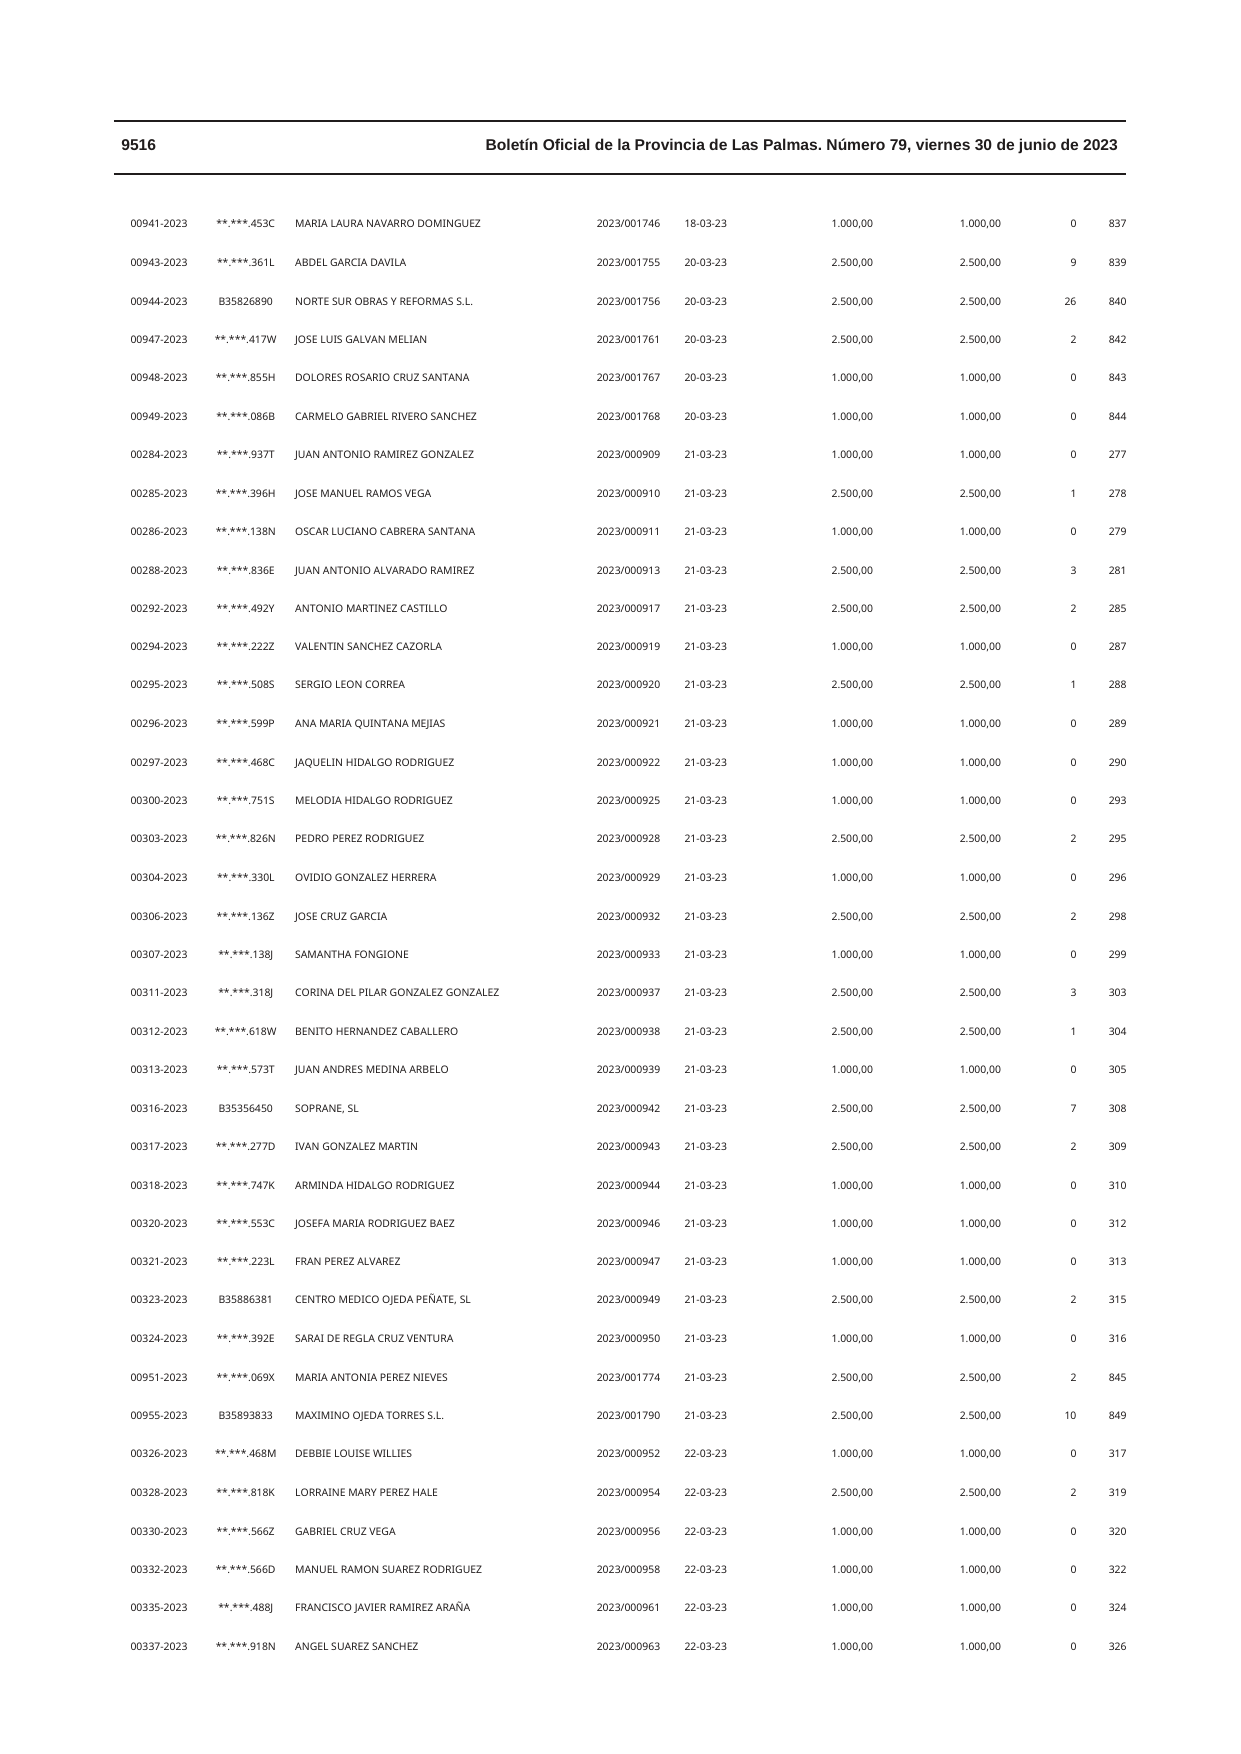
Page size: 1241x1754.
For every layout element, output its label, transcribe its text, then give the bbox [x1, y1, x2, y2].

table_cell 00335-2023 [114, 1589, 204, 1627]
table_cell 00955-2023 [114, 1397, 204, 1435]
table_cell 317 [1076, 1435, 1126, 1473]
table_cell 21-03-23 [670, 897, 776, 935]
table_cell 1.000,00 [776, 1627, 919, 1658]
table_cell 21-03-23 [670, 1281, 776, 1320]
table_cell **.***.618W [204, 1012, 287, 1051]
table_cell MANUEL RAMON SUAREZ RODRIGUEZ [287, 1550, 555, 1589]
table_cell 2023/000922 [555, 743, 669, 782]
table_cell **.***.488J [204, 1589, 287, 1627]
table_cell 0 [1023, 1512, 1076, 1550]
table_cell 21-03-23 [670, 628, 776, 666]
table_cell 1.000,00 [919, 858, 1023, 897]
table_cell 2.500,00 [776, 974, 919, 1012]
table_cell **.***.086B [204, 397, 287, 436]
table_cell 1.000,00 [919, 397, 1023, 436]
table_cell 0 [1023, 1051, 1076, 1089]
table_cell 00320-2023 [114, 1204, 204, 1243]
table_cell 1.000,00 [776, 1166, 919, 1204]
table_cell 21-03-23 [670, 513, 776, 551]
table_cell DEBBIE LOUISE WILLIES [287, 1435, 555, 1473]
table_cell 20-03-23 [670, 243, 776, 282]
table_cell 2 [1023, 589, 1076, 628]
table_cell 2023/000932 [555, 897, 669, 935]
table_cell JOSE LUIS GALVAN MELIAN [287, 320, 555, 359]
table_cell 299 [1076, 935, 1126, 974]
table_cell SARAI DE REGLA CRUZ VENTURA [287, 1320, 555, 1358]
table_cell 2.500,00 [919, 1281, 1023, 1320]
table_cell 1.000,00 [919, 1550, 1023, 1589]
table_cell **.***.751S [204, 782, 287, 820]
table_cell 0 [1023, 1550, 1076, 1589]
table_cell 1.000,00 [776, 397, 919, 436]
table_cell BENITO HERNANDEZ CABALLERO [287, 1012, 555, 1051]
table_cell 2023/000950 [555, 1320, 669, 1358]
table_cell VALENTIN SANCHEZ CAZORLA [287, 628, 555, 666]
table_cell 2023/001790 [555, 1397, 669, 1435]
table_cell 00306-2023 [114, 897, 204, 935]
table_cell **.***.826N [204, 820, 287, 858]
table_cell 00318-2023 [114, 1166, 204, 1204]
table_cell 2023/000929 [555, 858, 669, 897]
table_cell JAQUELIN HIDALGO RODRIGUEZ [287, 743, 555, 782]
table_cell 21-03-23 [670, 666, 776, 705]
table_cell ABDEL GARCIA DAVILA [287, 243, 555, 282]
table_cell 1.000,00 [919, 1589, 1023, 1627]
table_cell ARMINDA HIDALGO RODRIGUEZ [287, 1166, 555, 1204]
table_cell **.***.553C [204, 1204, 287, 1243]
table_cell 2023/001756 [555, 282, 669, 320]
table_cell 1.000,00 [776, 1204, 919, 1243]
table_cell JOSE MANUEL RAMOS VEGA [287, 474, 555, 513]
table_cell 00943-2023 [114, 243, 204, 282]
table_cell 1.000,00 [776, 513, 919, 551]
table_cell 00286-2023 [114, 513, 204, 551]
table_cell 00292-2023 [114, 589, 204, 628]
table_cell 2.500,00 [919, 474, 1023, 513]
table_cell 1.000,00 [776, 1550, 919, 1589]
table_cell 2023/000913 [555, 551, 669, 589]
table_cell 2.500,00 [919, 1089, 1023, 1128]
table_cell 2.500,00 [919, 589, 1023, 628]
table_cell 2.500,00 [776, 1358, 919, 1397]
table_cell 2.500,00 [776, 1128, 919, 1166]
table_cell 20-03-23 [670, 359, 776, 397]
table_cell 285 [1076, 589, 1126, 628]
table_cell 21-03-23 [670, 1397, 776, 1435]
table_cell **.***.138J [204, 935, 287, 974]
table_cell 320 [1076, 1512, 1126, 1550]
table_cell 00944-2023 [114, 282, 204, 320]
table_cell 3 [1023, 551, 1076, 589]
table_cell MELODIA HIDALGO RODRIGUEZ [287, 782, 555, 820]
table_cell 0 [1023, 359, 1076, 397]
table_cell 312 [1076, 1204, 1126, 1243]
table_cell 0 [1023, 705, 1076, 743]
table_cell 10 [1023, 1397, 1076, 1435]
table_cell 326 [1076, 1627, 1126, 1658]
table_cell 0 [1023, 935, 1076, 974]
table_cell 315 [1076, 1281, 1126, 1320]
table_cell 21-03-23 [670, 1128, 776, 1166]
table_cell 310 [1076, 1166, 1126, 1204]
table_cell 2.500,00 [919, 1358, 1023, 1397]
table_cell NORTE SUR OBRAS Y REFORMAS S.L. [287, 282, 555, 320]
table_header 837 [1076, 195, 1126, 243]
table_cell JOSEFA MARIA RODRIGUEZ BAEZ [287, 1204, 555, 1243]
table_cell 00317-2023 [114, 1128, 204, 1166]
table_cell 1.000,00 [776, 705, 919, 743]
table_cell 290 [1076, 743, 1126, 782]
table_cell **.***.138N [204, 513, 287, 551]
table_cell 2.500,00 [919, 1012, 1023, 1051]
table_cell 00313-2023 [114, 1051, 204, 1089]
table_cell 1.000,00 [776, 782, 919, 820]
table_cell 1.000,00 [776, 628, 919, 666]
table_cell 279 [1076, 513, 1126, 551]
table_cell 9 [1023, 243, 1076, 282]
table_cell 0 [1023, 1627, 1076, 1658]
table_cell 00324-2023 [114, 1320, 204, 1358]
table_cell 2.500,00 [919, 243, 1023, 282]
table_cell 00326-2023 [114, 1435, 204, 1473]
table_cell **.***.277D [204, 1128, 287, 1166]
table_cell 1.000,00 [776, 935, 919, 974]
table_cell 2.500,00 [776, 320, 919, 359]
table_cell 2023/000944 [555, 1166, 669, 1204]
table_cell 295 [1076, 820, 1126, 858]
table_cell 1.000,00 [776, 1320, 919, 1358]
table_cell GABRIEL CRUZ VEGA [287, 1512, 555, 1550]
table_cell 2023/001774 [555, 1358, 669, 1397]
table_cell **.***.573T [204, 1051, 287, 1089]
table_cell **.***.855H [204, 359, 287, 397]
table_cell 22-03-23 [670, 1550, 776, 1589]
table_cell 2023/000910 [555, 474, 669, 513]
table_cell 2023/000947 [555, 1243, 669, 1281]
table_cell 2.500,00 [919, 666, 1023, 705]
table_cell CORINA DEL PILAR GONZALEZ GONZALEZ [287, 974, 555, 1012]
table_cell 278 [1076, 474, 1126, 513]
table_cell 0 [1023, 397, 1076, 436]
table_cell 2023/000938 [555, 1012, 669, 1051]
table_cell 2.500,00 [776, 243, 919, 282]
table_cell 1.000,00 [919, 1166, 1023, 1204]
table_cell 2023/000919 [555, 628, 669, 666]
table_cell 0 [1023, 743, 1076, 782]
table_cell 2 [1023, 820, 1076, 858]
table_cell 1.000,00 [919, 1243, 1023, 1281]
table_cell 845 [1076, 1358, 1126, 1397]
table_cell IVAN GONZALEZ MARTIN [287, 1128, 555, 1166]
table_cell 316 [1076, 1320, 1126, 1358]
table_cell 2 [1023, 1473, 1076, 1512]
table_cell 1.000,00 [919, 1512, 1023, 1550]
table_cell 2 [1023, 1128, 1076, 1166]
table_cell 2.500,00 [919, 320, 1023, 359]
table_cell 2 [1023, 1281, 1076, 1320]
table_header 00941-2023 [114, 195, 204, 243]
table_cell 1.000,00 [776, 1051, 919, 1089]
table_cell 21-03-23 [670, 1358, 776, 1397]
table_cell **.***.361L [204, 243, 287, 282]
table_cell 843 [1076, 359, 1126, 397]
table_cell 2.500,00 [919, 282, 1023, 320]
table_cell DOLORES ROSARIO CRUZ SANTANA [287, 359, 555, 397]
table_cell 2023/000956 [555, 1512, 669, 1550]
table_cell 00288-2023 [114, 551, 204, 589]
table_cell 21-03-23 [670, 1012, 776, 1051]
table_cell 287 [1076, 628, 1126, 666]
table_cell 0 [1023, 1320, 1076, 1358]
table_cell 1.000,00 [919, 782, 1023, 820]
table_cell 21-03-23 [670, 436, 776, 474]
table_cell 21-03-23 [670, 743, 776, 782]
table_cell 1.000,00 [776, 1435, 919, 1473]
table_cell **.***.918N [204, 1627, 287, 1658]
table_cell 839 [1076, 243, 1126, 282]
table_cell 296 [1076, 858, 1126, 897]
table_cell 1.000,00 [776, 359, 919, 397]
table_cell JUAN ANTONIO ALVARADO RAMIREZ [287, 551, 555, 589]
table_cell 313 [1076, 1243, 1126, 1281]
table_cell 309 [1076, 1128, 1126, 1166]
table_cell 00330-2023 [114, 1512, 204, 1550]
table_cell B35893833 [204, 1397, 287, 1435]
table_cell **.***.392E [204, 1320, 287, 1358]
table_cell 2.500,00 [919, 1397, 1023, 1435]
table_cell 21-03-23 [670, 820, 776, 858]
table_cell **.***.747K [204, 1166, 287, 1204]
table_cell 2023/000925 [555, 782, 669, 820]
table_cell 00951-2023 [114, 1358, 204, 1397]
table_cell 2.500,00 [776, 589, 919, 628]
table_cell 2.500,00 [776, 666, 919, 705]
table_cell 2023/000933 [555, 935, 669, 974]
table_cell 00323-2023 [114, 1281, 204, 1320]
table_cell 00307-2023 [114, 935, 204, 974]
table_cell PEDRO PEREZ RODRIGUEZ [287, 820, 555, 858]
table_cell **.***.566Z [204, 1512, 287, 1550]
table_cell 842 [1076, 320, 1126, 359]
table_cell 21-03-23 [670, 474, 776, 513]
table_cell B35826890 [204, 282, 287, 320]
table_cell 20-03-23 [670, 397, 776, 436]
table_cell 2023/000928 [555, 820, 669, 858]
table_cell 1.000,00 [919, 1627, 1023, 1658]
table_cell 1.000,00 [919, 935, 1023, 974]
table_cell 00337-2023 [114, 1627, 204, 1658]
table_cell 20-03-23 [670, 282, 776, 320]
table_cell 288 [1076, 666, 1126, 705]
table_cell 322 [1076, 1550, 1126, 1589]
table_cell ANTONIO MARTINEZ CASTILLO [287, 589, 555, 628]
table_cell **.***.223L [204, 1243, 287, 1281]
table_cell 308 [1076, 1089, 1126, 1128]
table_cell 0 [1023, 1589, 1076, 1627]
table_cell 2.500,00 [776, 551, 919, 589]
table_cell 00296-2023 [114, 705, 204, 743]
table_cell 21-03-23 [670, 1089, 776, 1128]
table_cell 0 [1023, 436, 1076, 474]
table_cell 1 [1023, 474, 1076, 513]
table_cell 22-03-23 [670, 1473, 776, 1512]
table_cell 21-03-23 [670, 1204, 776, 1243]
table_cell 21-03-23 [670, 1166, 776, 1204]
table_cell 2.500,00 [776, 1473, 919, 1512]
table_cell 2023/000958 [555, 1550, 669, 1589]
table_cell JOSE CRUZ GARCIA [287, 897, 555, 935]
table_header 2023/001746 [555, 195, 669, 243]
table_cell 22-03-23 [670, 1435, 776, 1473]
table_cell 319 [1076, 1473, 1126, 1512]
table_cell 00300-2023 [114, 782, 204, 820]
table_cell 1.000,00 [919, 1051, 1023, 1089]
table_header 18-03-23 [670, 195, 776, 243]
table_cell 1.000,00 [776, 1589, 919, 1627]
table_cell 2.500,00 [776, 1397, 919, 1435]
table_cell 1.000,00 [919, 1435, 1023, 1473]
table_cell 21-03-23 [670, 589, 776, 628]
table_cell 277 [1076, 436, 1126, 474]
table_cell JUAN ANTONIO RAMIREZ GONZALEZ [287, 436, 555, 474]
table_cell **.***.330L [204, 858, 287, 897]
table_cell 2.500,00 [919, 551, 1023, 589]
table_cell **.***.396H [204, 474, 287, 513]
table_cell 0 [1023, 1243, 1076, 1281]
table_cell 2 [1023, 320, 1076, 359]
table_cell 3 [1023, 974, 1076, 1012]
table_cell 2.500,00 [776, 1012, 919, 1051]
table_cell OSCAR LUCIANO CABRERA SANTANA [287, 513, 555, 551]
table_cell 1.000,00 [776, 743, 919, 782]
table_cell **.***.836E [204, 551, 287, 589]
table_cell 00297-2023 [114, 743, 204, 782]
table_cell 2023/000920 [555, 666, 669, 705]
table_header 0 [1023, 195, 1076, 243]
table_cell 1.000,00 [919, 359, 1023, 397]
table_cell 00948-2023 [114, 359, 204, 397]
table_cell **.***.468M [204, 1435, 287, 1473]
table_cell 1.000,00 [919, 513, 1023, 551]
table_cell 00332-2023 [114, 1550, 204, 1589]
table_cell 00949-2023 [114, 397, 204, 436]
table_cell 2023/000939 [555, 1051, 669, 1089]
table_cell MARIA ANTONIA PEREZ NIEVES [287, 1358, 555, 1397]
table_cell 26 [1023, 282, 1076, 320]
table_cell 2023/000917 [555, 589, 669, 628]
table_cell 21-03-23 [670, 1320, 776, 1358]
table_cell LORRAINE MARY PEREZ HALE [287, 1473, 555, 1512]
table_cell **.***.937T [204, 436, 287, 474]
table_cell B35886381 [204, 1281, 287, 1320]
table_cell 21-03-23 [670, 705, 776, 743]
table_cell 2.500,00 [919, 1128, 1023, 1166]
table_cell 293 [1076, 782, 1126, 820]
table_cell **.***.222Z [204, 628, 287, 666]
table_cell 21-03-23 [670, 1243, 776, 1281]
table_cell MAXIMINO OJEDA TORRES S.L. [287, 1397, 555, 1435]
table_cell 21-03-23 [670, 858, 776, 897]
table_cell 304 [1076, 1012, 1126, 1051]
table_cell 2023/001761 [555, 320, 669, 359]
table_cell 2.500,00 [776, 282, 919, 320]
text 9516 Boletín Oficial de la Provincia de Las Palmas. Número 79, viernes 30 de junio de 2023 [121, 136, 1126, 154]
table_cell 00284-2023 [114, 436, 204, 474]
table_cell 298 [1076, 897, 1126, 935]
table_cell 00947-2023 [114, 320, 204, 359]
table_cell 1.000,00 [776, 1243, 919, 1281]
table_cell 00295-2023 [114, 666, 204, 705]
table_cell CARMELO GABRIEL RIVERO SANCHEZ [287, 397, 555, 436]
table_cell 2023/001767 [555, 359, 669, 397]
table_cell **.***.069X [204, 1358, 287, 1397]
table_cell ANGEL SUAREZ SANCHEZ [287, 1627, 555, 1658]
table_cell 303 [1076, 974, 1126, 1012]
table_cell ANA MARIA QUINTANA MEJIAS [287, 705, 555, 743]
table_cell 1.000,00 [919, 743, 1023, 782]
table_cell 281 [1076, 551, 1126, 589]
table_cell 2.500,00 [776, 1281, 919, 1320]
table_cell 0 [1023, 513, 1076, 551]
table_cell 2023/000946 [555, 1204, 669, 1243]
table_cell 0 [1023, 858, 1076, 897]
table_cell 21-03-23 [670, 935, 776, 974]
table_cell **.***.599P [204, 705, 287, 743]
table_cell 1.000,00 [776, 436, 919, 474]
table_cell 0 [1023, 1166, 1076, 1204]
table_cell 1 [1023, 666, 1076, 705]
table_cell 849 [1076, 1397, 1126, 1435]
table_cell 840 [1076, 282, 1126, 320]
table_cell **.***.417W [204, 320, 287, 359]
table_cell **.***.492Y [204, 589, 287, 628]
table_header MARIA LAURA NAVARRO DOMINGUEZ [287, 195, 555, 243]
table_cell 1.000,00 [776, 858, 919, 897]
table_header 1.000,00 [776, 195, 919, 243]
table_cell 22-03-23 [670, 1589, 776, 1627]
table_cell 1.000,00 [919, 1320, 1023, 1358]
table_cell **.***.818K [204, 1473, 287, 1512]
table_cell 844 [1076, 397, 1126, 436]
table_cell 2023/000942 [555, 1089, 669, 1128]
table_cell 21-03-23 [670, 782, 776, 820]
table_cell 2023/000952 [555, 1435, 669, 1473]
table_cell 2.500,00 [776, 1089, 919, 1128]
table_cell 305 [1076, 1051, 1126, 1089]
table_cell 00311-2023 [114, 974, 204, 1012]
table_cell 2023/000911 [555, 513, 669, 551]
table_cell **.***.508S [204, 666, 287, 705]
table_cell 324 [1076, 1589, 1126, 1627]
table_cell 2.500,00 [919, 1473, 1023, 1512]
table_cell FRANCISCO JAVIER RAMIREZ ARAÑA [287, 1589, 555, 1627]
table_cell OVIDIO GONZALEZ HERRERA [287, 858, 555, 897]
table_cell 2.500,00 [776, 820, 919, 858]
table_cell 2023/000943 [555, 1128, 669, 1166]
table_cell 289 [1076, 705, 1126, 743]
table_cell **.***.566D [204, 1550, 287, 1589]
table_cell 2.500,00 [919, 974, 1023, 1012]
table_cell 21-03-23 [670, 551, 776, 589]
table_cell 00285-2023 [114, 474, 204, 513]
table_cell 2023/000921 [555, 705, 669, 743]
table_cell 2023/001768 [555, 397, 669, 436]
table_cell 0 [1023, 1204, 1076, 1243]
table_cell 0 [1023, 782, 1076, 820]
table_cell 2.500,00 [919, 897, 1023, 935]
table_cell 2023/000909 [555, 436, 669, 474]
table_cell **.***.136Z [204, 897, 287, 935]
table_cell SAMANTHA FONGIONE [287, 935, 555, 974]
table_cell 0 [1023, 1435, 1076, 1473]
table_cell 1.000,00 [919, 1204, 1023, 1243]
table_cell 00316-2023 [114, 1089, 204, 1128]
table_cell 1 [1023, 1012, 1076, 1051]
table_cell 2023/000954 [555, 1473, 669, 1512]
table_cell 2.500,00 [776, 474, 919, 513]
table_cell FRAN PEREZ ALVAREZ [287, 1243, 555, 1281]
table_cell 00328-2023 [114, 1473, 204, 1512]
table_cell **.***.318J [204, 974, 287, 1012]
table_cell 7 [1023, 1089, 1076, 1128]
table_cell 22-03-23 [670, 1512, 776, 1550]
table_cell 2023/001755 [555, 243, 669, 282]
table_cell 1.000,00 [919, 436, 1023, 474]
table_cell B35356450 [204, 1089, 287, 1128]
table_cell 2023/000937 [555, 974, 669, 1012]
table_header **.***.453C [204, 195, 287, 243]
table_cell SOPRANE, SL [287, 1089, 555, 1128]
table_cell SERGIO LEON CORREA [287, 666, 555, 705]
table_cell 00321-2023 [114, 1243, 204, 1281]
table_cell 00294-2023 [114, 628, 204, 666]
table_cell 00303-2023 [114, 820, 204, 858]
table_cell 22-03-23 [670, 1627, 776, 1658]
table_cell 2.500,00 [919, 820, 1023, 858]
table_cell 1.000,00 [776, 1512, 919, 1550]
table_cell 1.000,00 [919, 628, 1023, 666]
table_cell 2 [1023, 1358, 1076, 1397]
table_header 1.000,00 [919, 195, 1023, 243]
table_cell 21-03-23 [670, 974, 776, 1012]
table_cell 1.000,00 [919, 705, 1023, 743]
table_cell 2023/000963 [555, 1627, 669, 1658]
table_cell CENTRO MEDICO OJEDA PEÑATE, SL [287, 1281, 555, 1320]
table_cell 2023/000961 [555, 1589, 669, 1627]
table_cell 00304-2023 [114, 858, 204, 897]
table_cell 2.500,00 [776, 897, 919, 935]
table_cell 20-03-23 [670, 320, 776, 359]
table_cell **.***.468C [204, 743, 287, 782]
table_cell 21-03-23 [670, 1051, 776, 1089]
table_cell 2023/000949 [555, 1281, 669, 1320]
table_cell JUAN ANDRES MEDINA ARBELO [287, 1051, 555, 1089]
table_cell 2 [1023, 897, 1076, 935]
table_cell 00312-2023 [114, 1012, 204, 1051]
table_cell 0 [1023, 628, 1076, 666]
